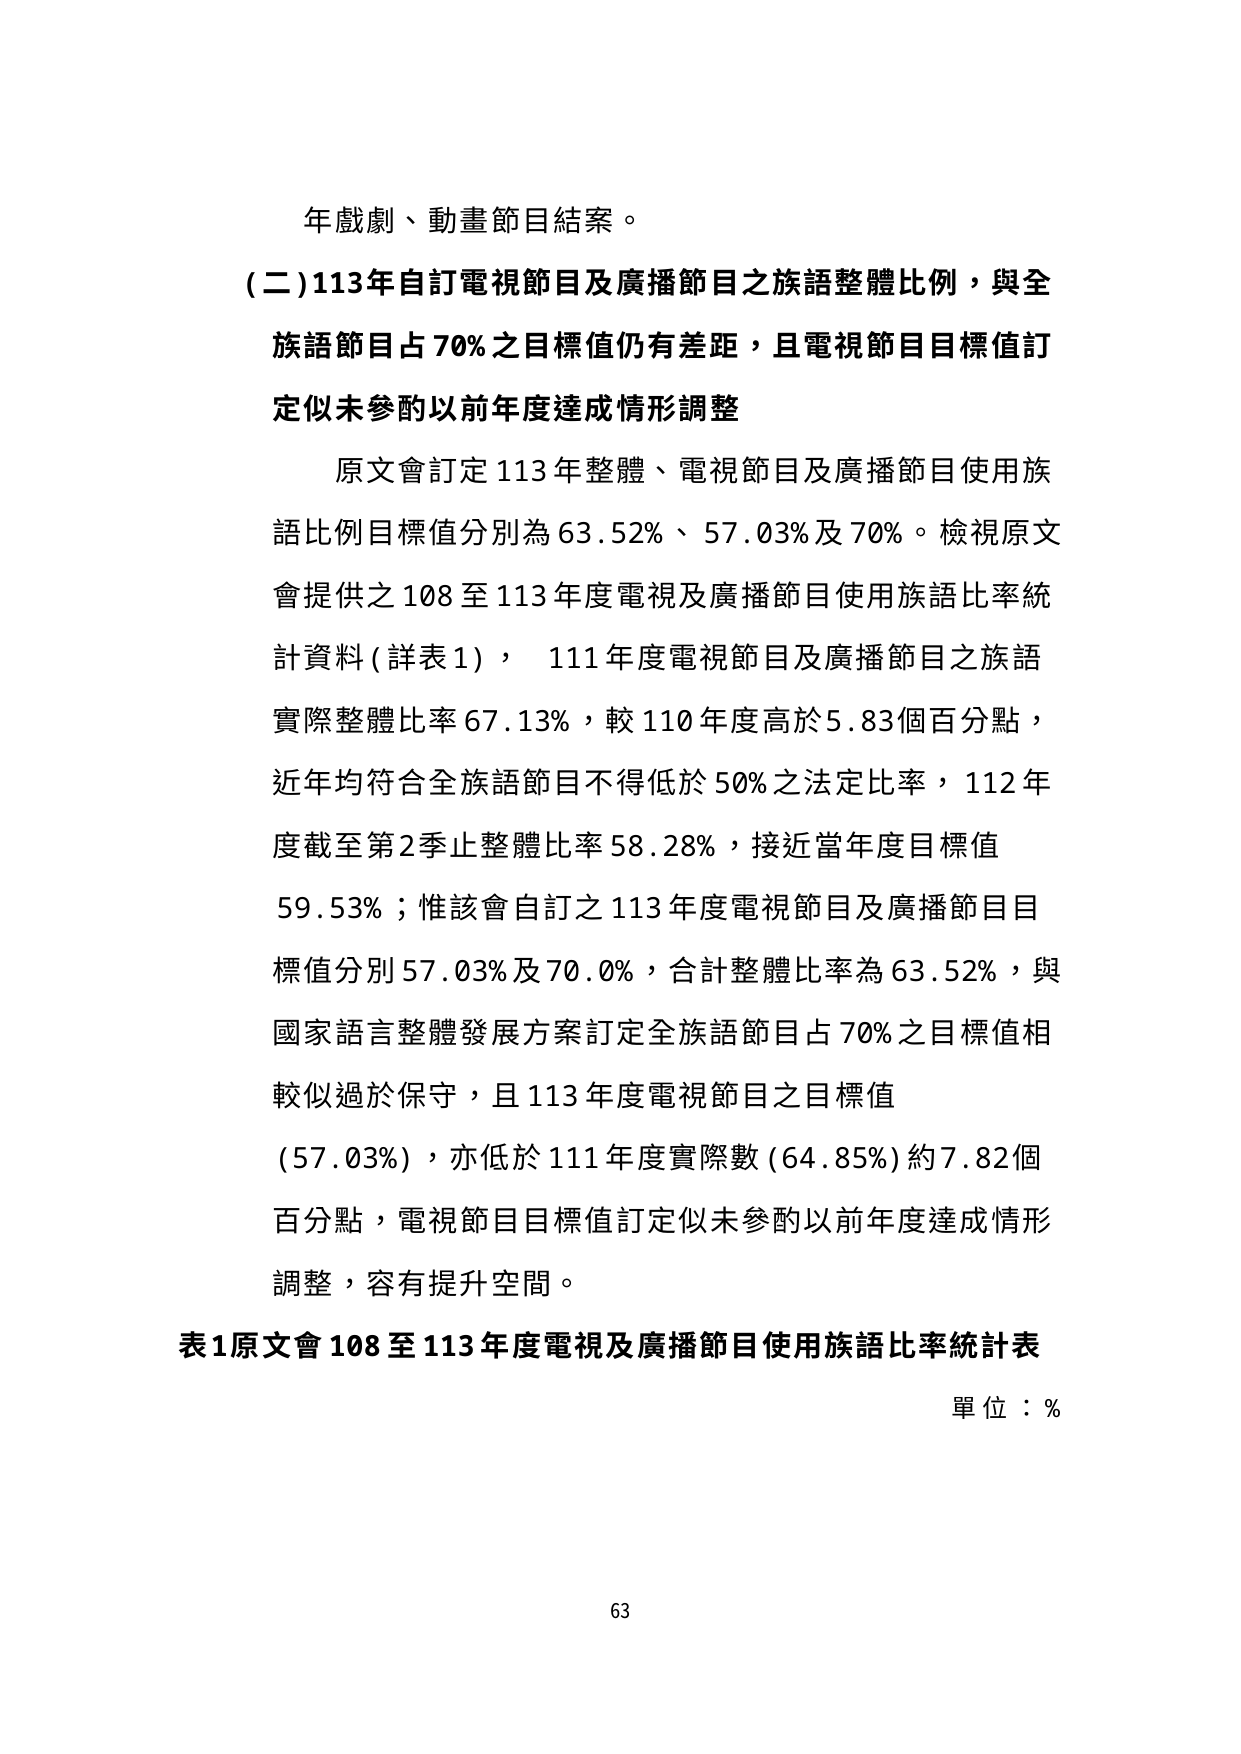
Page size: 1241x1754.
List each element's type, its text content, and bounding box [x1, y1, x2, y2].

text 表1原文會108至113年度電視及廣播節目使用族語比率統計表 [177, 1302, 1063, 1365]
text (二)113年自訂電視節目及廣播節目之族語整體比例，與全族語節目占70%之目標值仍有差距，且電視節目目標值訂定似未參酌以前年度達成情形調整 [236, 240, 1063, 427]
text 單位：% [236, 1365, 1063, 1427]
text 原文會訂定113年整體、電視節目及廣播節目使用族語比例目標值分別為63.52%、57.03%及70%。檢視原文會提供之108至113年度電視及廣播節目使用族語比率統計資料(詳表1)， 111年度電視節目及廣播節目之族語實際整體比率67.13%，較110年度高於5.83個百分點，近年均符合全族語節目不得低於50%之法定比率，112年度截至第2季止整體比率58.28%，接近當年度目標值59.53%；惟該會自訂之113年度電視節目及廣播節目目標值分別57.03%及70.0%，合計整體比率為63.52%，與國家語言整體發展方案訂定全族語節目占70%之目標值相較似過於保守，且113年度電視節目之目標值(57.03%)，亦低於111年度實際數(64.85%)約7.82個百分點，電視節目目標值訂定似未參酌以前年度達成情形調整，容有提升空間。 [266, 427, 1063, 1302]
text 年戲劇、動畫節目結案。 [266, 177, 1063, 240]
